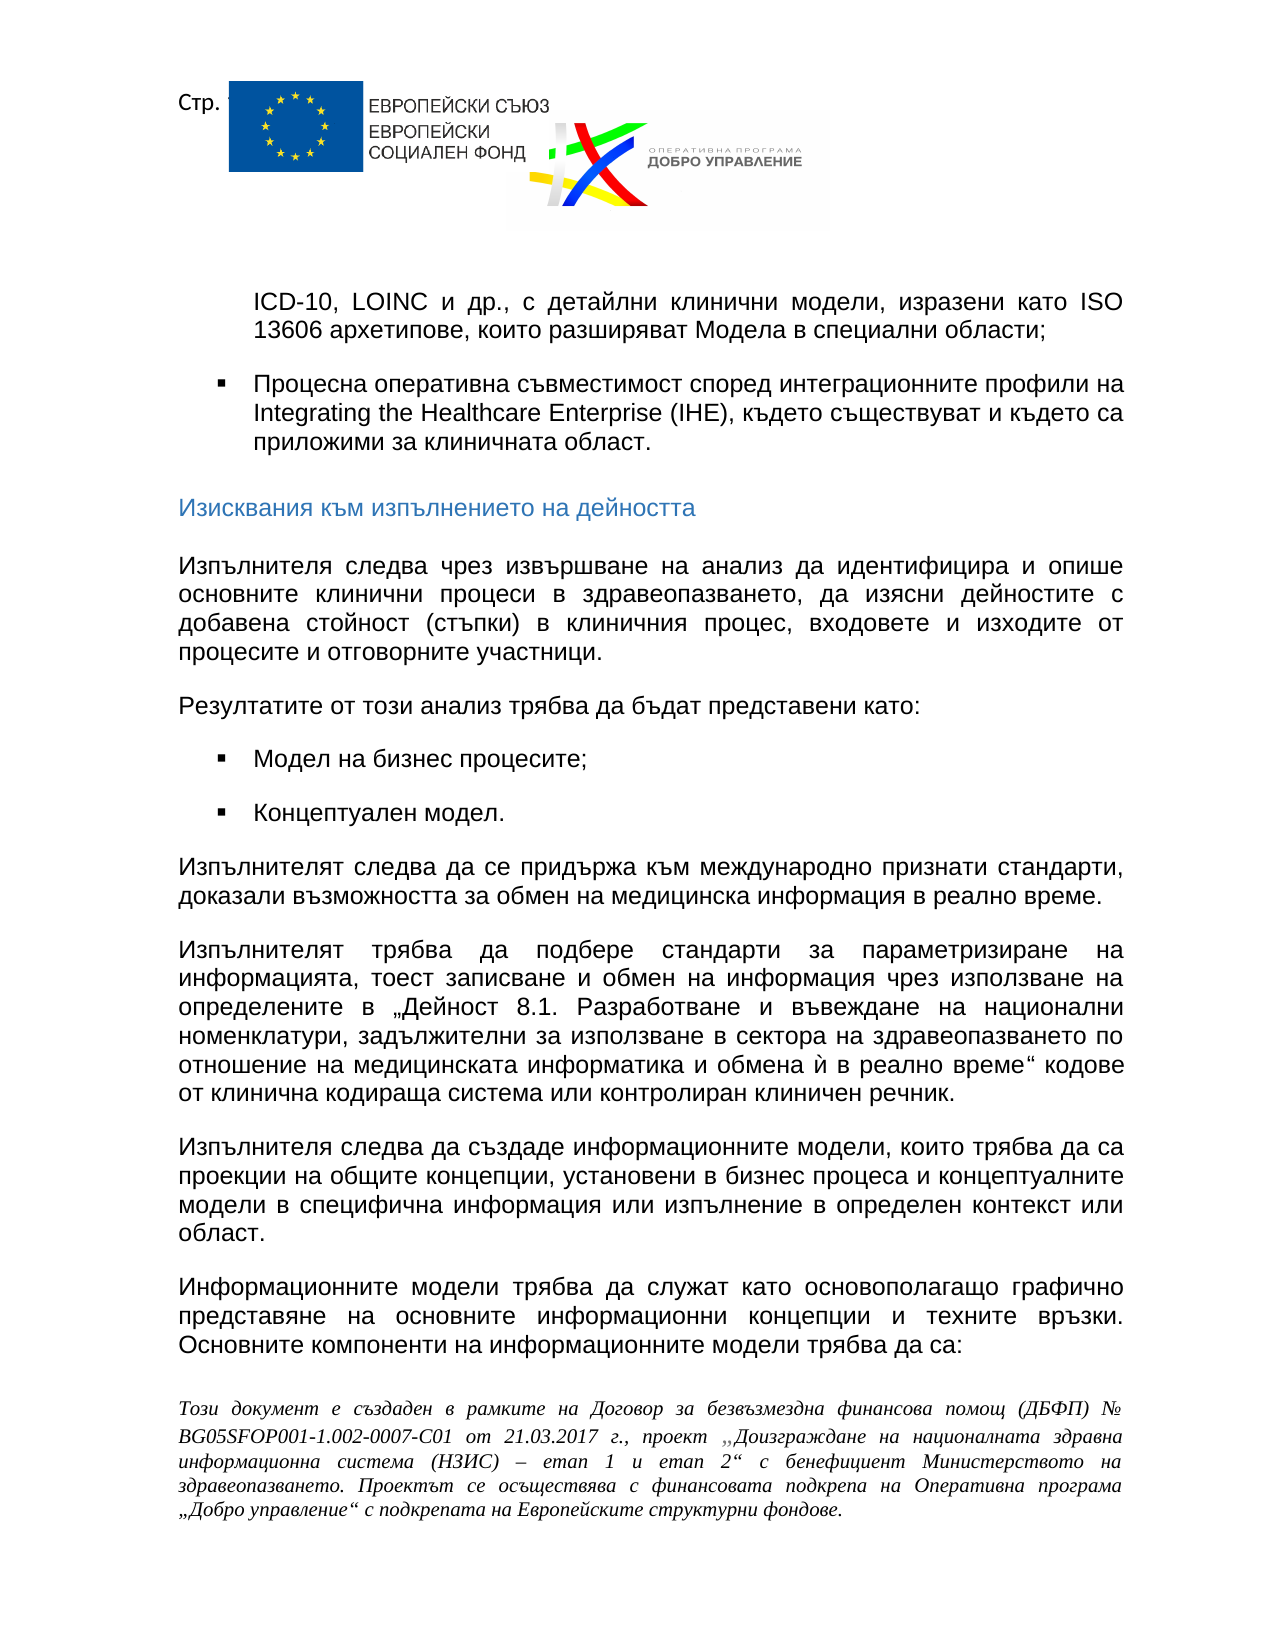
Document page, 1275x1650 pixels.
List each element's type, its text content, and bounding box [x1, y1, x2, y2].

list ICD-10, LOINC и др., с детайлни клинични модели, изразени като ISO 13606 архетипове, които разширяват Модела в специални области; [216, 286, 1125, 344]
text Изпълнителя следва да създаде информационните модели, които трябва да са проекции на общите концепции, установени в бизнес процеса и концептуалните модели в специфична информация или изпълнение в определен контекст или област. [178, 1132, 1125, 1247]
list Модел на бизнес процесите; [216, 744, 1125, 773]
list Концептуален модел. [216, 798, 1125, 827]
text Изпълнителят трябва да подбере стандарти за параметризиране на информацията, тоест записване и обмен на информация чрез използване на определените в „Дейност 8.1. Разработване и въвеждане на национални номенклатури, задължителни за използване в сектора на здравеопазването по отношение на медицинската информатика и обмена ѝ в реално време“ кодове от клинична кодираща система или контролиран клиничен речник. [178, 935, 1125, 1107]
subtitle Изисквания към изпълнението на дейността [178, 493, 1125, 522]
text Информационните модели трябва да служат като основополагащо графично представяне на основните информационни концепции и техните връзки. Основните компоненти на информационните модели трябва да са: [178, 1272, 1125, 1358]
list Процесна оперативна съвместимост според интеграционните профили на Integrating the Healthcare Enterprise (IHE), където съществуват и където са приложими за клиничната област. [216, 369, 1125, 455]
text Резултатите от този анализ трябва да бъдат представени като: [178, 691, 1125, 719]
text Изпълнителя следва чрез извършване на анализ да идентифицира и опише основните клинични процеси в здравеопазването, да изясни дейностите с добавена стойност (стъпки) в клиничния процес, входовете и изходите от процесите и отговорните участници. [178, 551, 1125, 666]
text Изпълнителят следва да се придържа към международно признати стандарти, доказали възможността за обмен на медицинска информация в реално време. [178, 852, 1125, 910]
